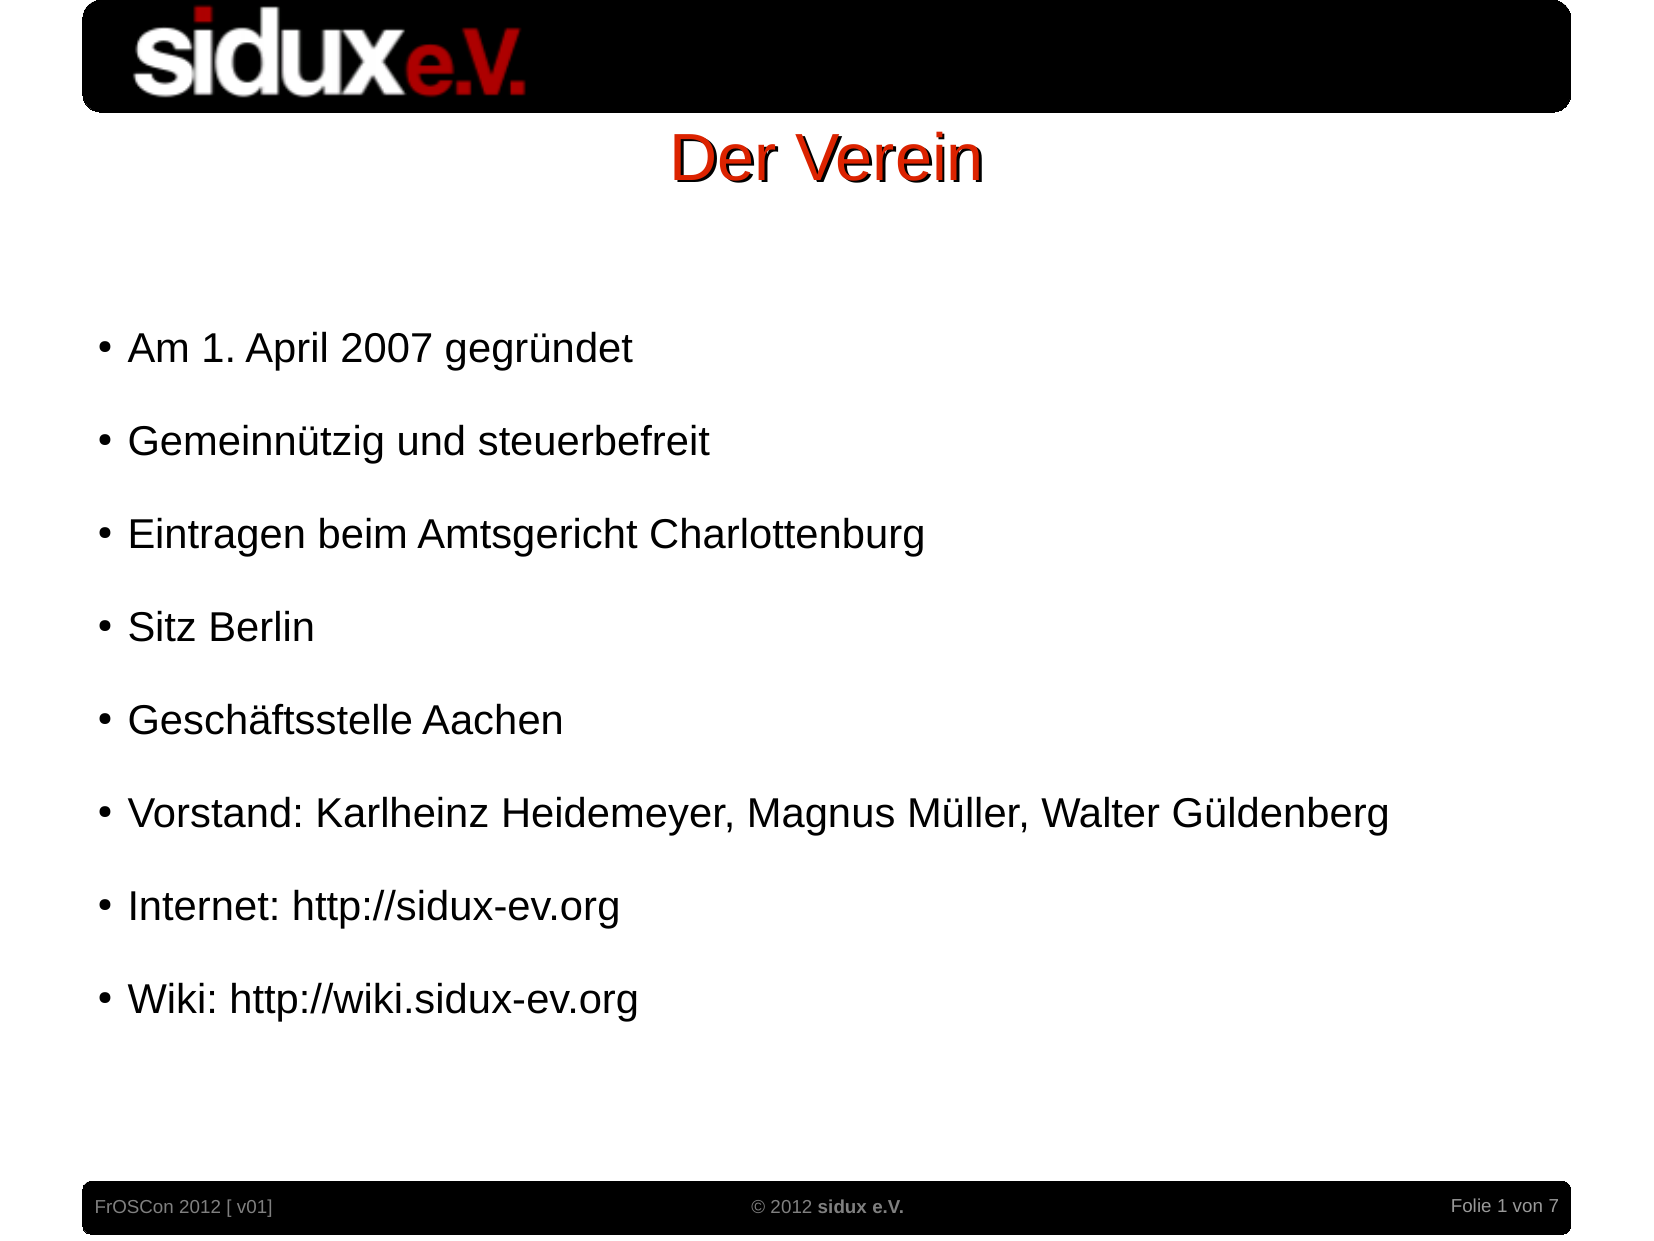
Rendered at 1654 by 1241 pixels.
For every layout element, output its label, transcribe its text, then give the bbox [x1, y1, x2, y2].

text_box Am 1. April 2007 gegründet Gemeinnützig und steuerbefreit Eintragen beim Amtsgericht Charlottenburg Sitz Berlin Geschäftsstelle Aachen Vorstand: Karlheinz Heidemeyer, Magnus Müller, Walter Güldenberg Internet: http://sidux-ev.org Wiki: http://wiki.sidux-ev.org [82, 224, 1571, 1170]
text_box Der Verein [82, 112, 1571, 213]
picture [113, 0, 532, 110]
